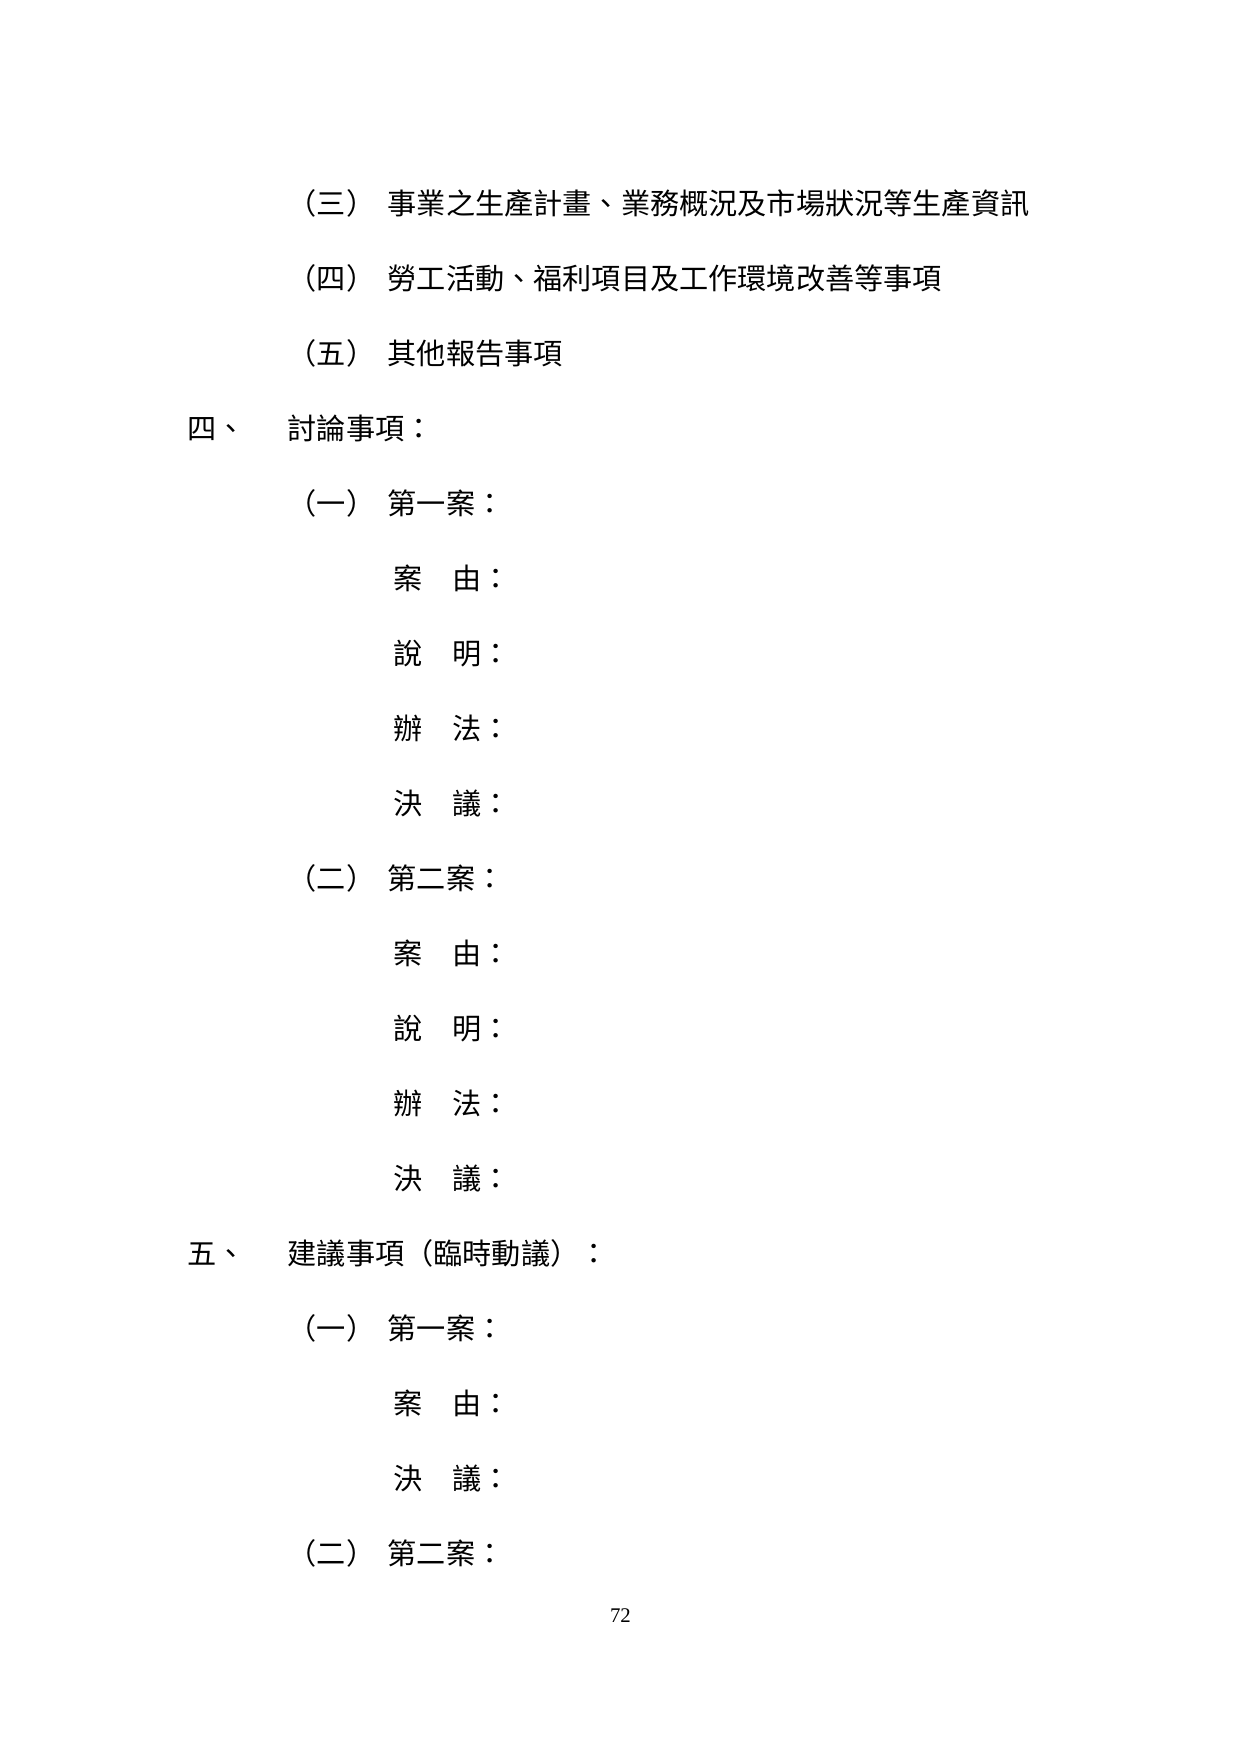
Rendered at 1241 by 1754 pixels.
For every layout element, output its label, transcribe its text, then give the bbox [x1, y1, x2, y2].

text 決 議： [394, 1139, 1053, 1214]
list 討論事項： [187, 389, 1053, 464]
text 辦 法： [394, 1064, 1053, 1139]
list 第一案： [287, 464, 1053, 539]
text 辦 法： [394, 689, 1053, 764]
text 決 議： [394, 1439, 1053, 1514]
list 第二案： [287, 1514, 1053, 1589]
list 事業之生產計畫、業務概況及市場狀況等生產資訊 [287, 164, 1053, 239]
text 說 明： [394, 614, 1053, 689]
text 案 由： [394, 914, 1053, 989]
list 建議事項（臨時動議）： [187, 1214, 1053, 1289]
text 說 明： [394, 989, 1053, 1064]
text 決 議： [394, 764, 1053, 839]
text 案 由： [394, 539, 1053, 614]
list 第二案： [287, 839, 1053, 914]
list 勞工活動、福利項目及工作環境改善等事項 [287, 239, 1053, 314]
text 案 由： [394, 1364, 1053, 1439]
list 第一案： [287, 1289, 1053, 1364]
list 其他報告事項 [287, 314, 1053, 389]
